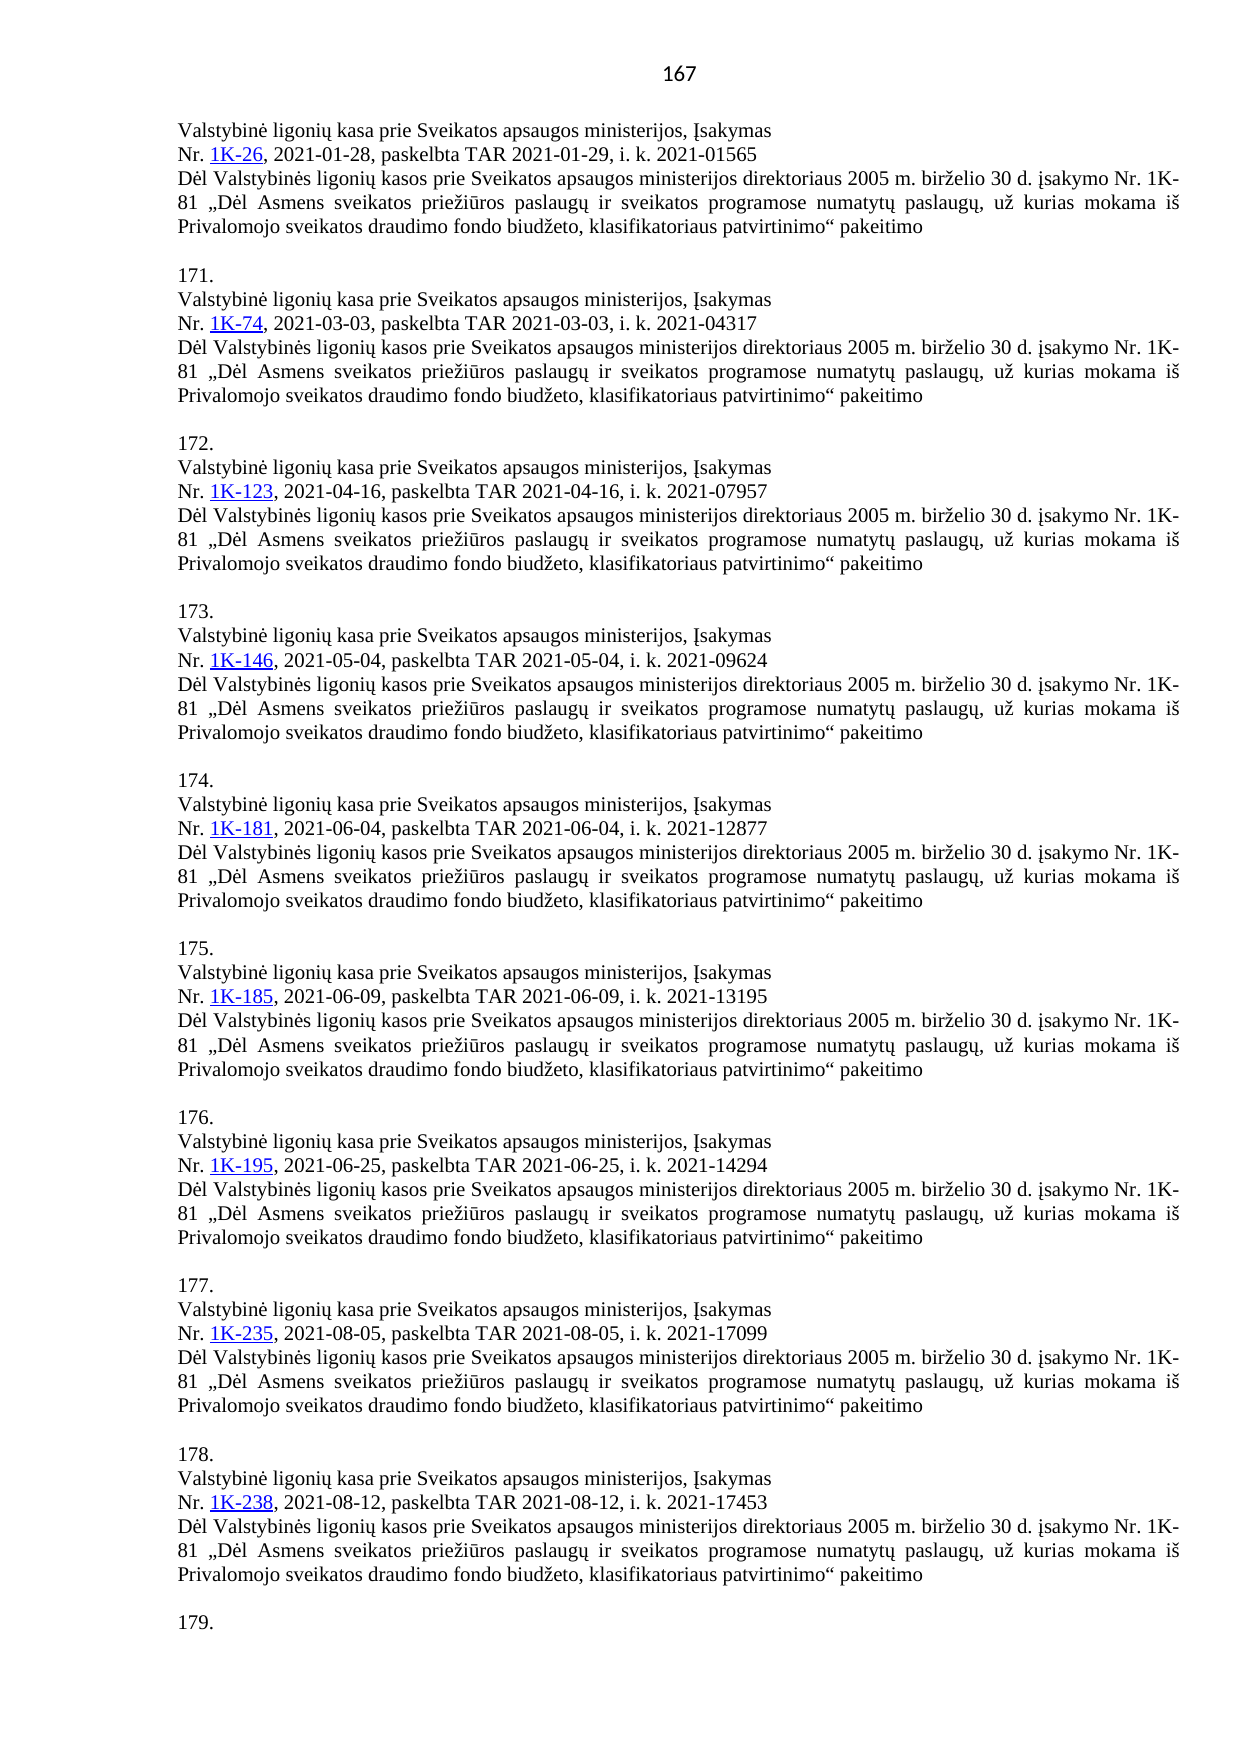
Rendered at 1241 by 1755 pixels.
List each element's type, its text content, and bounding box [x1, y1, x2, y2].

text Dėl Valstybinės ligonių kasos prie Sveikatos apsaugos ministerijos direktoriaus 2005 m. birželio 30 d. įsakymo Nr. 1K-81 „Dėl Asmens sveikatos priežiūros paslaugų ir sveikatos programose numatytų paslaugų, už kurias mokama iš Privalomojo sveikatos draudimo fondo biudžeto, klasifikatoriaus patvirtinimo“ pakeitimo [177, 166, 1181, 238]
text Nr. 1K-181, 2021-06-04, paskelbta TAR 2021-06-04, i. k. 2021-12877 [177, 816, 1181, 840]
text Dėl Valstybinės ligonių kasos prie Sveikatos apsaugos ministerijos direktoriaus 2005 m. birželio 30 d. įsakymo Nr. 1K-81 „Dėl Asmens sveikatos priežiūros paslaugų ir sveikatos programose numatytų paslaugų, už kurias mokama iš Privalomojo sveikatos draudimo fondo biudžeto, klasifikatoriaus patvirtinimo“ pakeitimo [177, 1514, 1181, 1586]
text Valstybinė ligonių kasa prie Sveikatos apsaugos ministerijos, Įsakymas [177, 623, 1181, 647]
text Dėl Valstybinės ligonių kasos prie Sveikatos apsaugos ministerijos direktoriaus 2005 m. birželio 30 d. įsakymo Nr. 1K-81 „Dėl Asmens sveikatos priežiūros paslaugų ir sveikatos programose numatytų paslaugų, už kurias mokama iš Privalomojo sveikatos draudimo fondo biudžeto, klasifikatoriaus patvirtinimo“ pakeitimo [177, 1008, 1181, 1081]
text Valstybinė ligonių kasa prie Sveikatos apsaugos ministerijos, Įsakymas [177, 455, 1181, 479]
text Dėl Valstybinės ligonių kasos prie Sveikatos apsaugos ministerijos direktoriaus 2005 m. birželio 30 d. įsakymo Nr. 1K-81 „Dėl Asmens sveikatos priežiūros paslaugų ir sveikatos programose numatytų paslaugų, už kurias mokama iš Privalomojo sveikatos draudimo fondo biudžeto, klasifikatoriaus patvirtinimo“ pakeitimo [177, 672, 1181, 744]
text 173. [177, 599, 1181, 623]
text Nr. 1K-74, 2021-03-03, paskelbta TAR 2021-03-03, i. k. 2021-04317 [177, 311, 1181, 335]
text Nr. 1K-146, 2021-05-04, paskelbta TAR 2021-05-04, i. k. 2021-09624 [177, 647, 1181, 672]
text Valstybinė ligonių kasa prie Sveikatos apsaugos ministerijos, Įsakymas [177, 960, 1181, 984]
text Dėl Valstybinės ligonių kasos prie Sveikatos apsaugos ministerijos direktoriaus 2005 m. birželio 30 d. įsakymo Nr. 1K-81 „Dėl Asmens sveikatos priežiūros paslaugų ir sveikatos programose numatytų paslaugų, už kurias mokama iš Privalomojo sveikatos draudimo fondo biudžeto, klasifikatoriaus patvirtinimo“ pakeitimo [177, 335, 1181, 407]
text 179. [177, 1610, 1181, 1634]
text Nr. 1K-195, 2021-06-25, paskelbta TAR 2021-06-25, i. k. 2021-14294 [177, 1153, 1181, 1177]
text 171. [177, 262, 1181, 287]
text Dėl Valstybinės ligonių kasos prie Sveikatos apsaugos ministerijos direktoriaus 2005 m. birželio 30 d. įsakymo Nr. 1K-81 „Dėl Asmens sveikatos priežiūros paslaugų ir sveikatos programose numatytų paslaugų, už kurias mokama iš Privalomojo sveikatos draudimo fondo biudžeto, klasifikatoriaus patvirtinimo“ pakeitimo [177, 840, 1181, 912]
text Dėl Valstybinės ligonių kasos prie Sveikatos apsaugos ministerijos direktoriaus 2005 m. birželio 30 d. įsakymo Nr. 1K-81 „Dėl Asmens sveikatos priežiūros paslaugų ir sveikatos programose numatytų paslaugų, už kurias mokama iš Privalomojo sveikatos draudimo fondo biudžeto, klasifikatoriaus patvirtinimo“ pakeitimo [177, 1345, 1181, 1417]
text Nr. 1K-238, 2021-08-12, paskelbta TAR 2021-08-12, i. k. 2021-17453 [177, 1490, 1181, 1514]
text Valstybinė ligonių kasa prie Sveikatos apsaugos ministerijos, Įsakymas [177, 792, 1181, 816]
text Nr. 1K-26, 2021-01-28, paskelbta TAR 2021-01-29, i. k. 2021-01565 [177, 142, 1181, 166]
text Valstybinė ligonių kasa prie Sveikatos apsaugos ministerijos, Įsakymas [177, 1129, 1181, 1153]
text Nr. 1K-235, 2021-08-05, paskelbta TAR 2021-08-05, i. k. 2021-17099 [177, 1321, 1181, 1345]
text Valstybinė ligonių kasa prie Sveikatos apsaugos ministerijos, Įsakymas [177, 118, 1181, 142]
text Valstybinė ligonių kasa prie Sveikatos apsaugos ministerijos, Įsakymas [177, 1466, 1181, 1490]
text Nr. 1K-123, 2021-04-16, paskelbta TAR 2021-04-16, i. k. 2021-07957 [177, 479, 1181, 503]
text Dėl Valstybinės ligonių kasos prie Sveikatos apsaugos ministerijos direktoriaus 2005 m. birželio 30 d. įsakymo Nr. 1K-81 „Dėl Asmens sveikatos priežiūros paslaugų ir sveikatos programose numatytų paslaugų, už kurias mokama iš Privalomojo sveikatos draudimo fondo biudžeto, klasifikatoriaus patvirtinimo“ pakeitimo [177, 1177, 1181, 1249]
text 178. [177, 1442, 1181, 1466]
text Valstybinė ligonių kasa prie Sveikatos apsaugos ministerijos, Įsakymas [177, 1297, 1181, 1321]
text 176. [177, 1105, 1181, 1129]
text 177. [177, 1273, 1181, 1297]
text Dėl Valstybinės ligonių kasos prie Sveikatos apsaugos ministerijos direktoriaus 2005 m. birželio 30 d. įsakymo Nr. 1K-81 „Dėl Asmens sveikatos priežiūros paslaugų ir sveikatos programose numatytų paslaugų, už kurias mokama iš Privalomojo sveikatos draudimo fondo biudžeto, klasifikatoriaus patvirtinimo“ pakeitimo [177, 503, 1181, 575]
text 172. [177, 431, 1181, 455]
text Nr. 1K-185, 2021-06-09, paskelbta TAR 2021-06-09, i. k. 2021-13195 [177, 984, 1181, 1008]
text 175. [177, 936, 1181, 960]
text Valstybinė ligonių kasa prie Sveikatos apsaugos ministerijos, Įsakymas [177, 287, 1181, 311]
text 174. [177, 768, 1181, 792]
